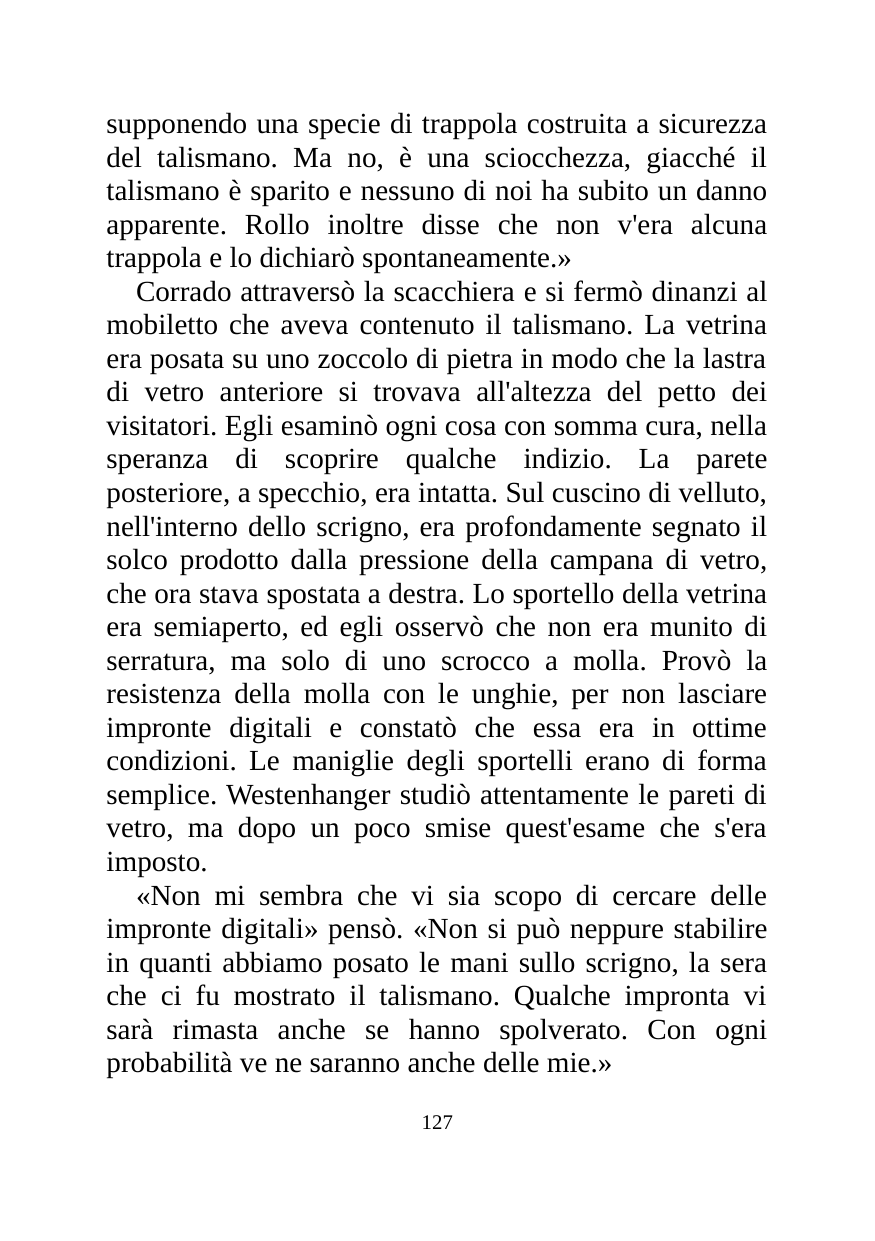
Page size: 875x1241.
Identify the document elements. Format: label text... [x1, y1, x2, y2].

text Corrado attraversò la scacchiera e si fermò dinanzi al mobiletto che aveva contenuto il talismano. La vetrina era posata su uno zoccolo di pietra in modo che la lastra di vetro anteriore si trovava all'altezza del petto dei visitatori. Egli esaminò ogni cosa con somma cura, nella speranza di scoprire qualche indizio. La parete posteriore, a specchio, era intatta. Sul cuscino di velluto, nell'interno dello scrigno, era profondamente segnato il solco prodotto dalla pressione della campana di vetro, che ora stava spostata a destra. Lo sportello della vetrina era semiaperto, ed egli osservò che non era munito di serratura, ma solo di uno scrocco a molla. Provò la resistenza della molla con le unghie, per non lasciare impronte digitali e constatò che essa era in ottime condizioni. Le maniglie degli sportelli erano di forma semplice. Westenhanger studiò attentamente le pareti di vetro, ma dopo un poco smise quest'esame che s'era imposto. [106, 274, 768, 878]
text «Non mi sembra che vi sia scopo di cercare delle impronte digitali» pensò. «Non si può neppure stabilire in quanti abbiamo posato le mani sullo scrigno, la sera che ci fu mostrato il talismano. Qualche impronta vi sarà rimasta anche se hanno spolverato. Con ogni probabilità ve ne saranno anche delle mie.» [106, 878, 768, 1079]
text supponendo una specie di trappola costruita a sicurezza del talismano. Ma no, è una sciocchezza, giacché il talismano è sparito e nessuno di noi ha subito un danno apparente. Rollo inoltre disse che non v'era alcuna trappola e lo dichiarò spontaneamente.» [106, 106, 768, 274]
